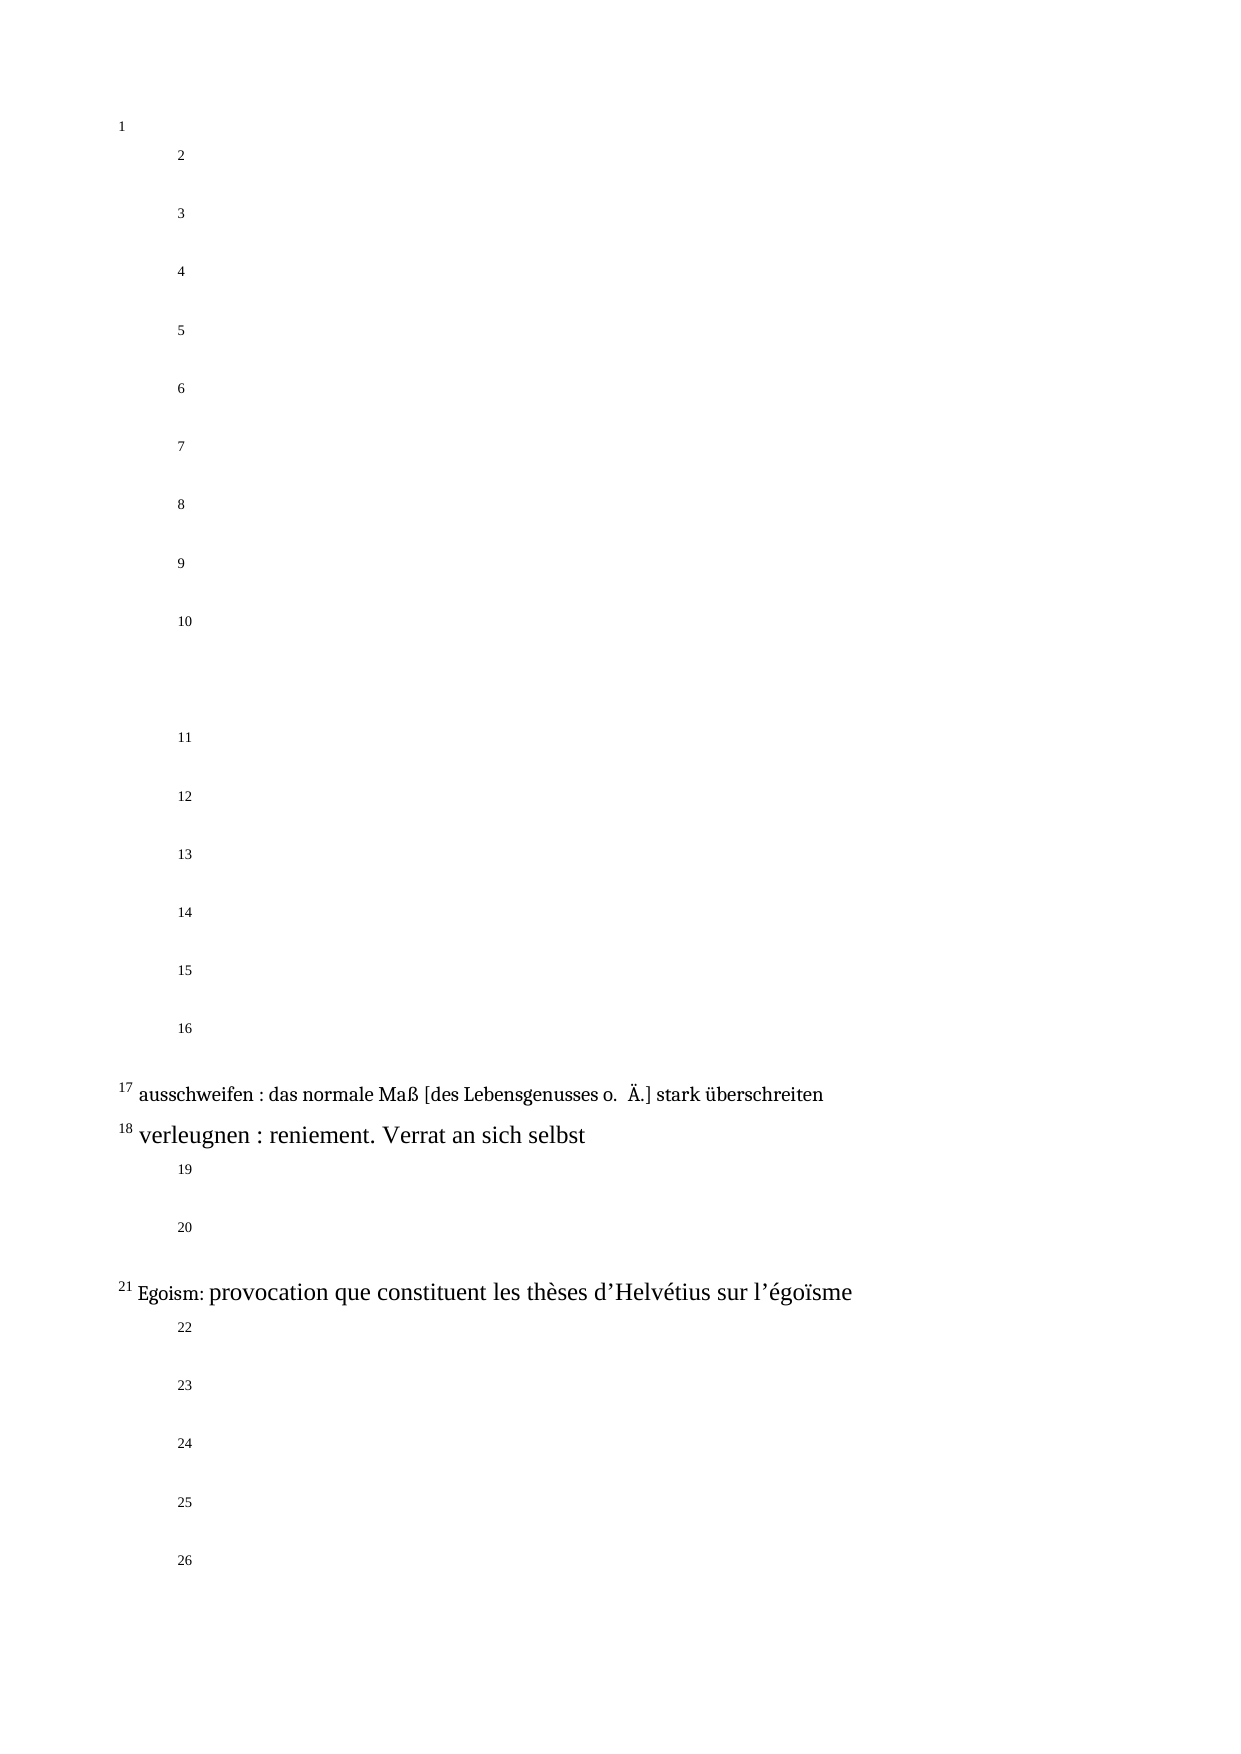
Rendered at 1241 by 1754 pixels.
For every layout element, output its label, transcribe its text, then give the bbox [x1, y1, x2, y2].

text ausschweifen : das normale Maß [des Lebensgenusses o. Ä.] stark überschreiten [118, 1078, 1122, 1107]
text verleugnen : reniement. Verrat an sich selbst [118, 1120, 1122, 1148]
text Egoism: provocation que constituent les thèses d’Helvétius sur l’égoïsme [118, 1277, 1122, 1306]
